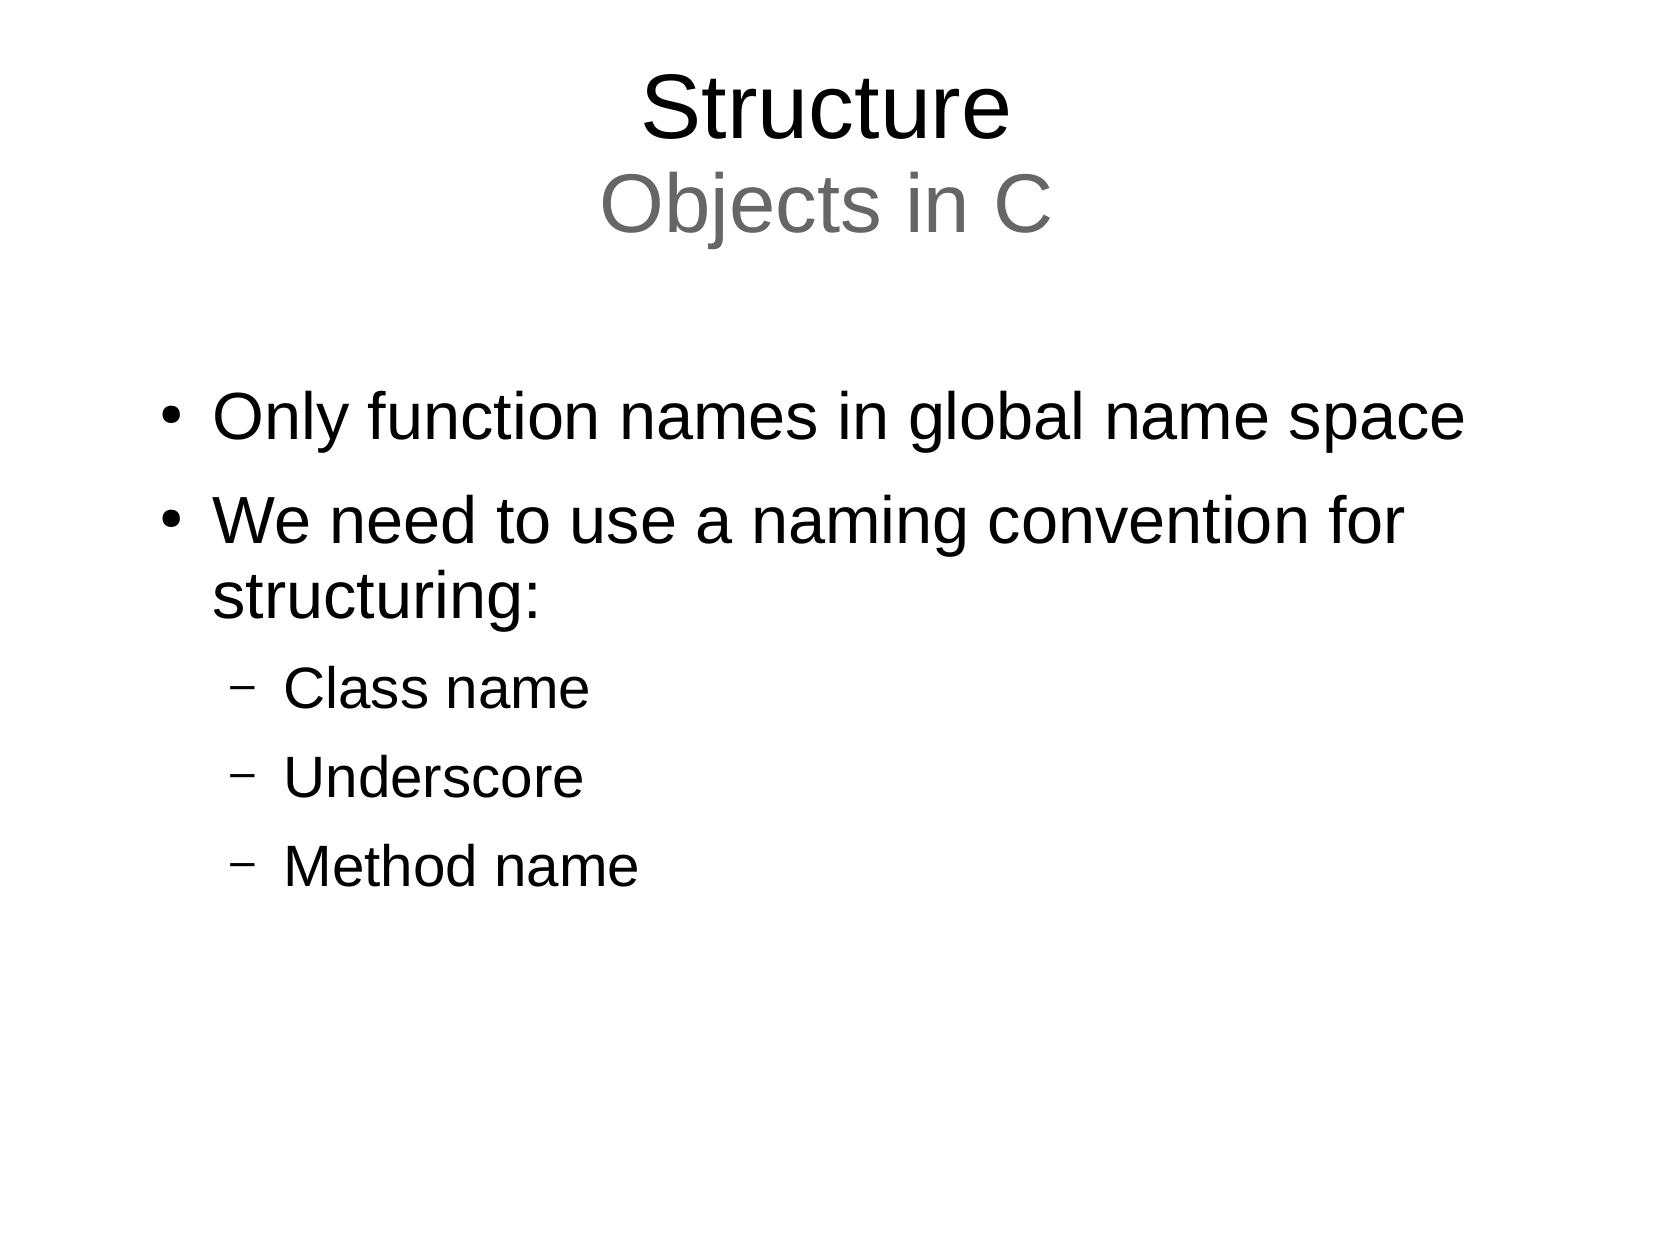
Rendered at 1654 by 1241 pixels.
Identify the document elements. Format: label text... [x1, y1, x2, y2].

title Structure Objects in C [82, 49, 1571, 257]
list Only function names in global name space We need to use a naming convention for structuring: Class name Underscore Method name [141, 378, 1501, 916]
